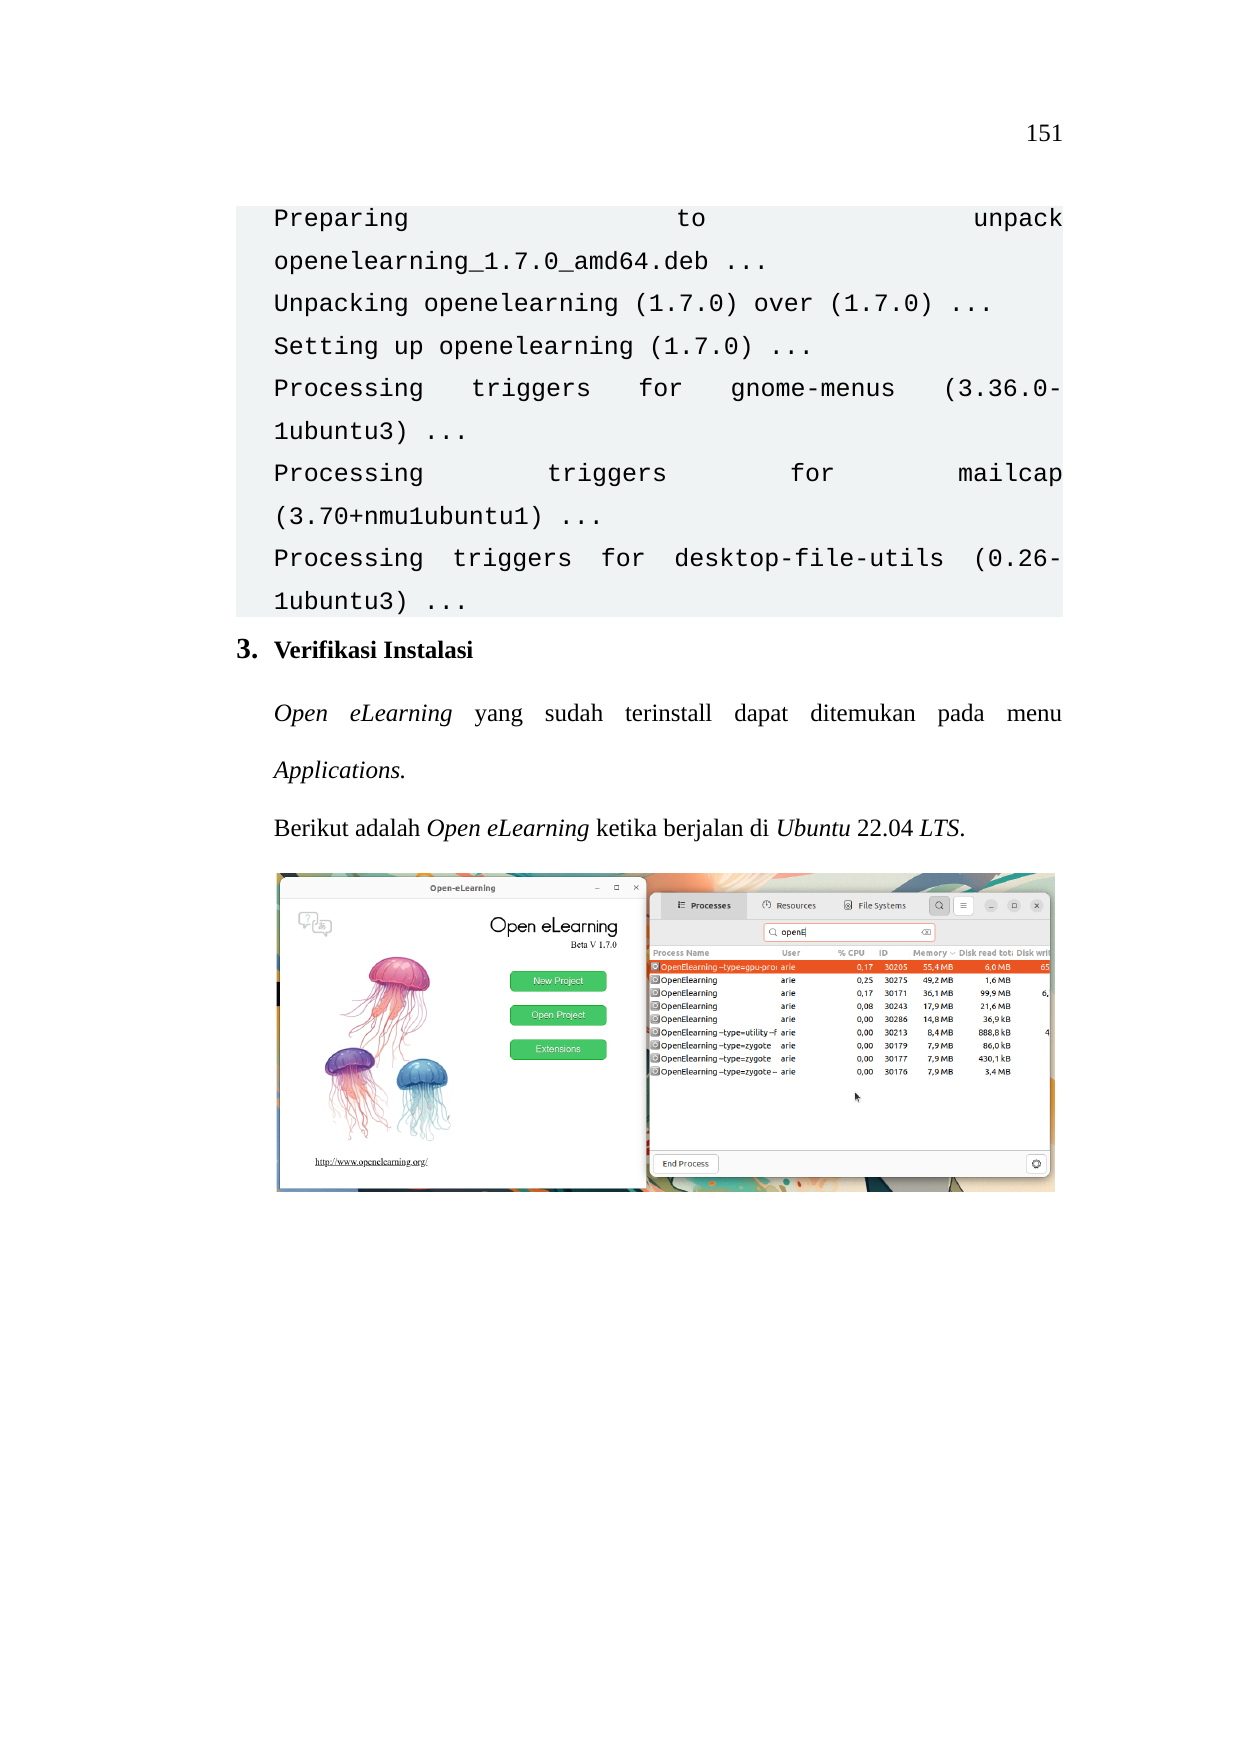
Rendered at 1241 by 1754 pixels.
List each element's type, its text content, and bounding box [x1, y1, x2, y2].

list Processing triggers for mailcap (3.70+nmu1ubuntu1) ... [236, 461, 1063, 532]
list Setting up openelearning (1.7.0) ... [236, 333, 1063, 362]
list Open eLearning yang sudah terinstall dapat ditemukan pada menu Applications. [236, 698, 1063, 784]
list Processing triggers for desktop-file-utils (0.26-1ubuntu3) ... [236, 546, 1063, 617]
list Processing triggers for gnome-menus (3.36.0-1ubuntu3) ... [236, 376, 1063, 447]
picture [276, 873, 1055, 1192]
list Berikut adalah Open eLearning ketika berjalan di Ubuntu 22.04 LTS. [236, 813, 1063, 842]
list Verifikasi Instalasi [236, 631, 1063, 664]
list Preparing to unpack openelearning_1.7.0_amd64.deb ... [236, 206, 1063, 277]
list Unpacking openelearning (1.7.0) over (1.7.0) ... [236, 291, 1063, 319]
